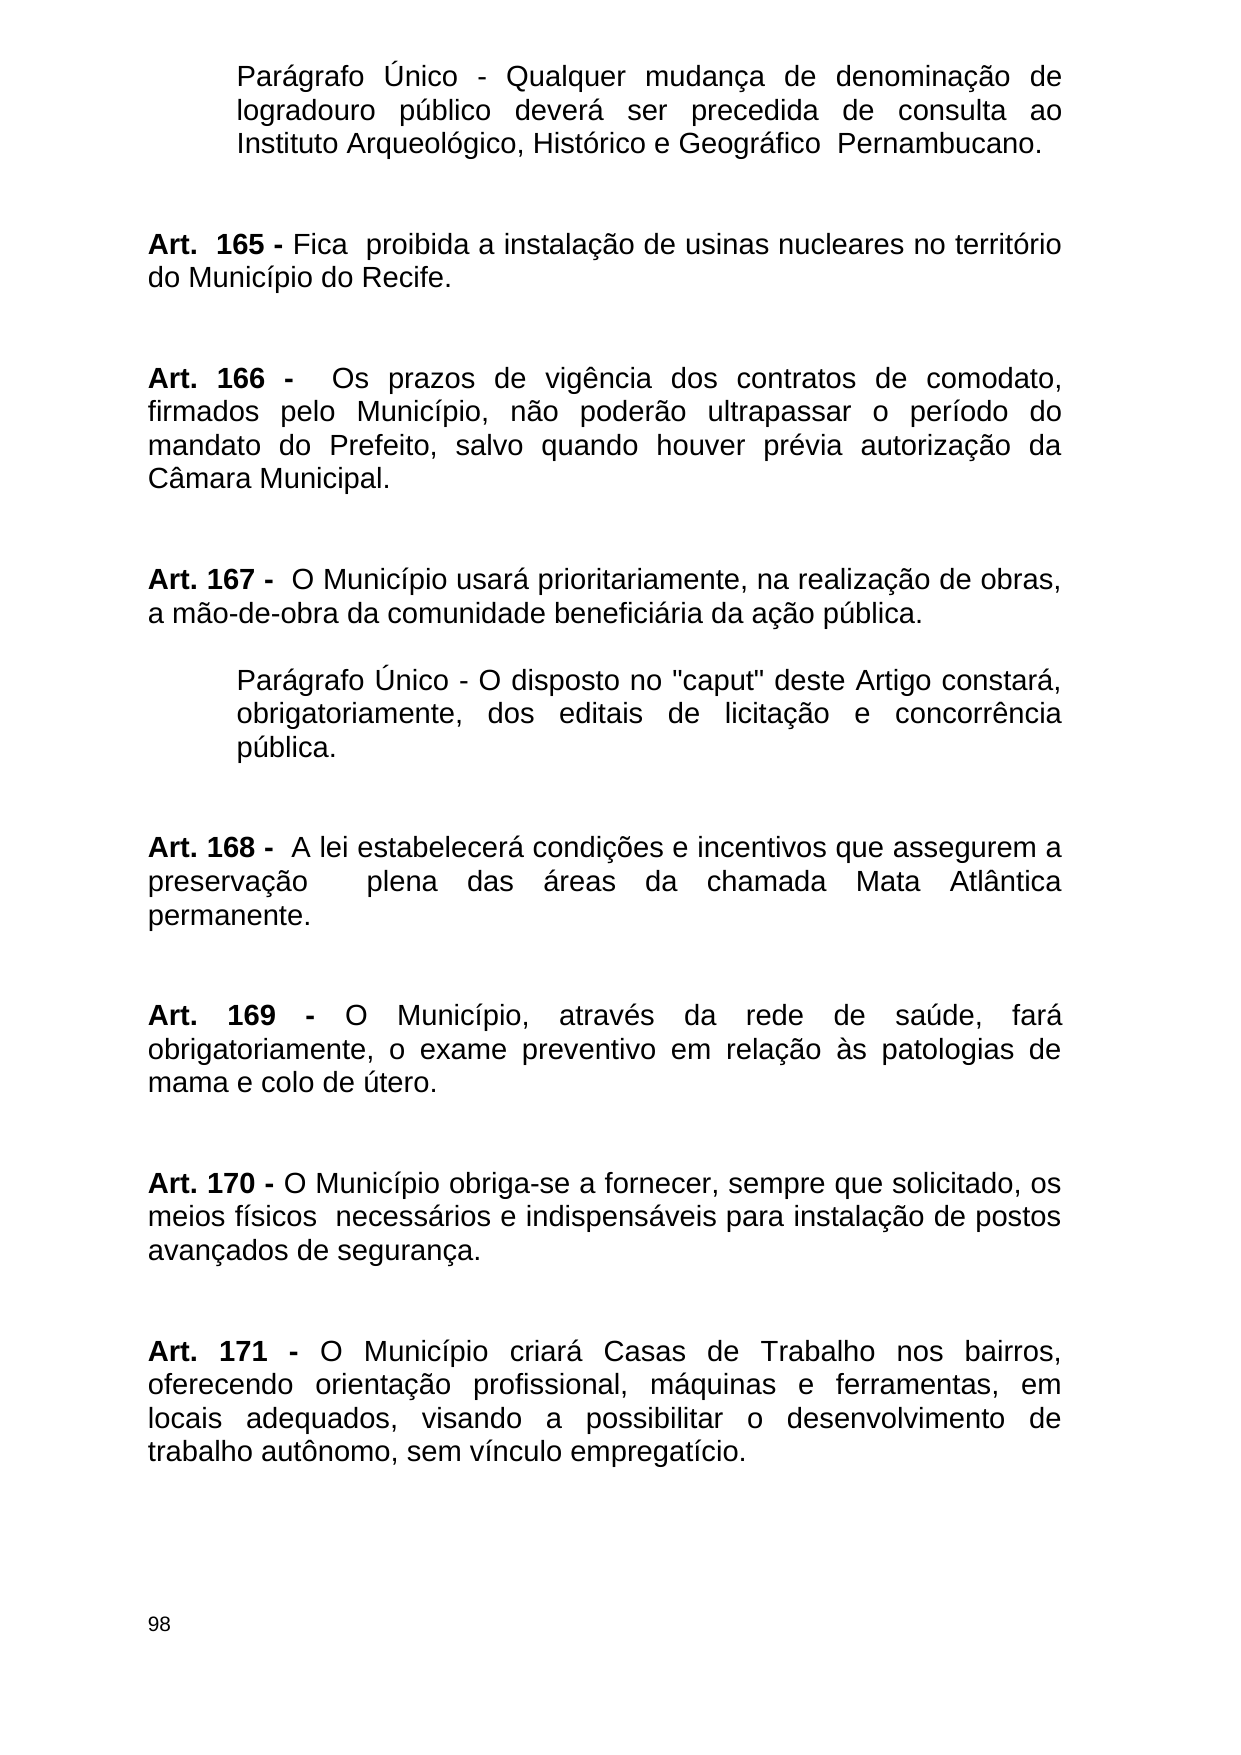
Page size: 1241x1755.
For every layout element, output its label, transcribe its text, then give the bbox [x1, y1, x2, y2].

text Art. 166 - Os prazos de vigência dos contratos de comodato, firmados pelo Município, não poderão ultrapassar o período do mandato do Prefeito, salvo quando houver prévia autorização da Câmara Municipal. [148, 361, 1063, 495]
text Art. 170 - O Município obriga-se a fornecer, sempre que solicitado, os meios físicos necessários e indispensáveis para instalação de postos avançados de segurança. [148, 1166, 1063, 1267]
text Art. 168 - A lei estabelecerá condições e incentivos que assegurem a preservação plena das áreas da chamada Mata Atlântica permanente. [148, 831, 1063, 931]
text Art. 169 - O Município, através da rede de saúde, fará obrigatoriamente, o exame preventivo em relação às patologias de mama e colo de útero. [148, 998, 1063, 1099]
text Art. 165 - Fica proibida a instalação de usinas nucleares no território do Município do Recife. [148, 227, 1063, 294]
text Parágrafo Único - Qualquer mudança de denominação de logradouro público deverá ser precedida de consulta ao Instituto Arqueológico, Histórico e Geográfico Pernambucano. [236, 59, 1063, 160]
text Art. 167 - O Município usará prioritariamente, na realização de obras, a mão-de-obra da comunidade beneficiária da ação pública. [148, 562, 1063, 629]
text Parágrafo Único - O disposto no "caput" deste Artigo constará, obrigatoriamente, dos editais de licitação e concorrência pública. [236, 663, 1063, 763]
text Art. 171 - O Município criará Casas de Trabalho nos bairros, oferecendo orientação profissional, máquinas e ferramentas, em locais adequados, visando a possibilitar o desenvolvimento de trabalho autônomo, sem vínculo empregatício. [148, 1334, 1063, 1468]
